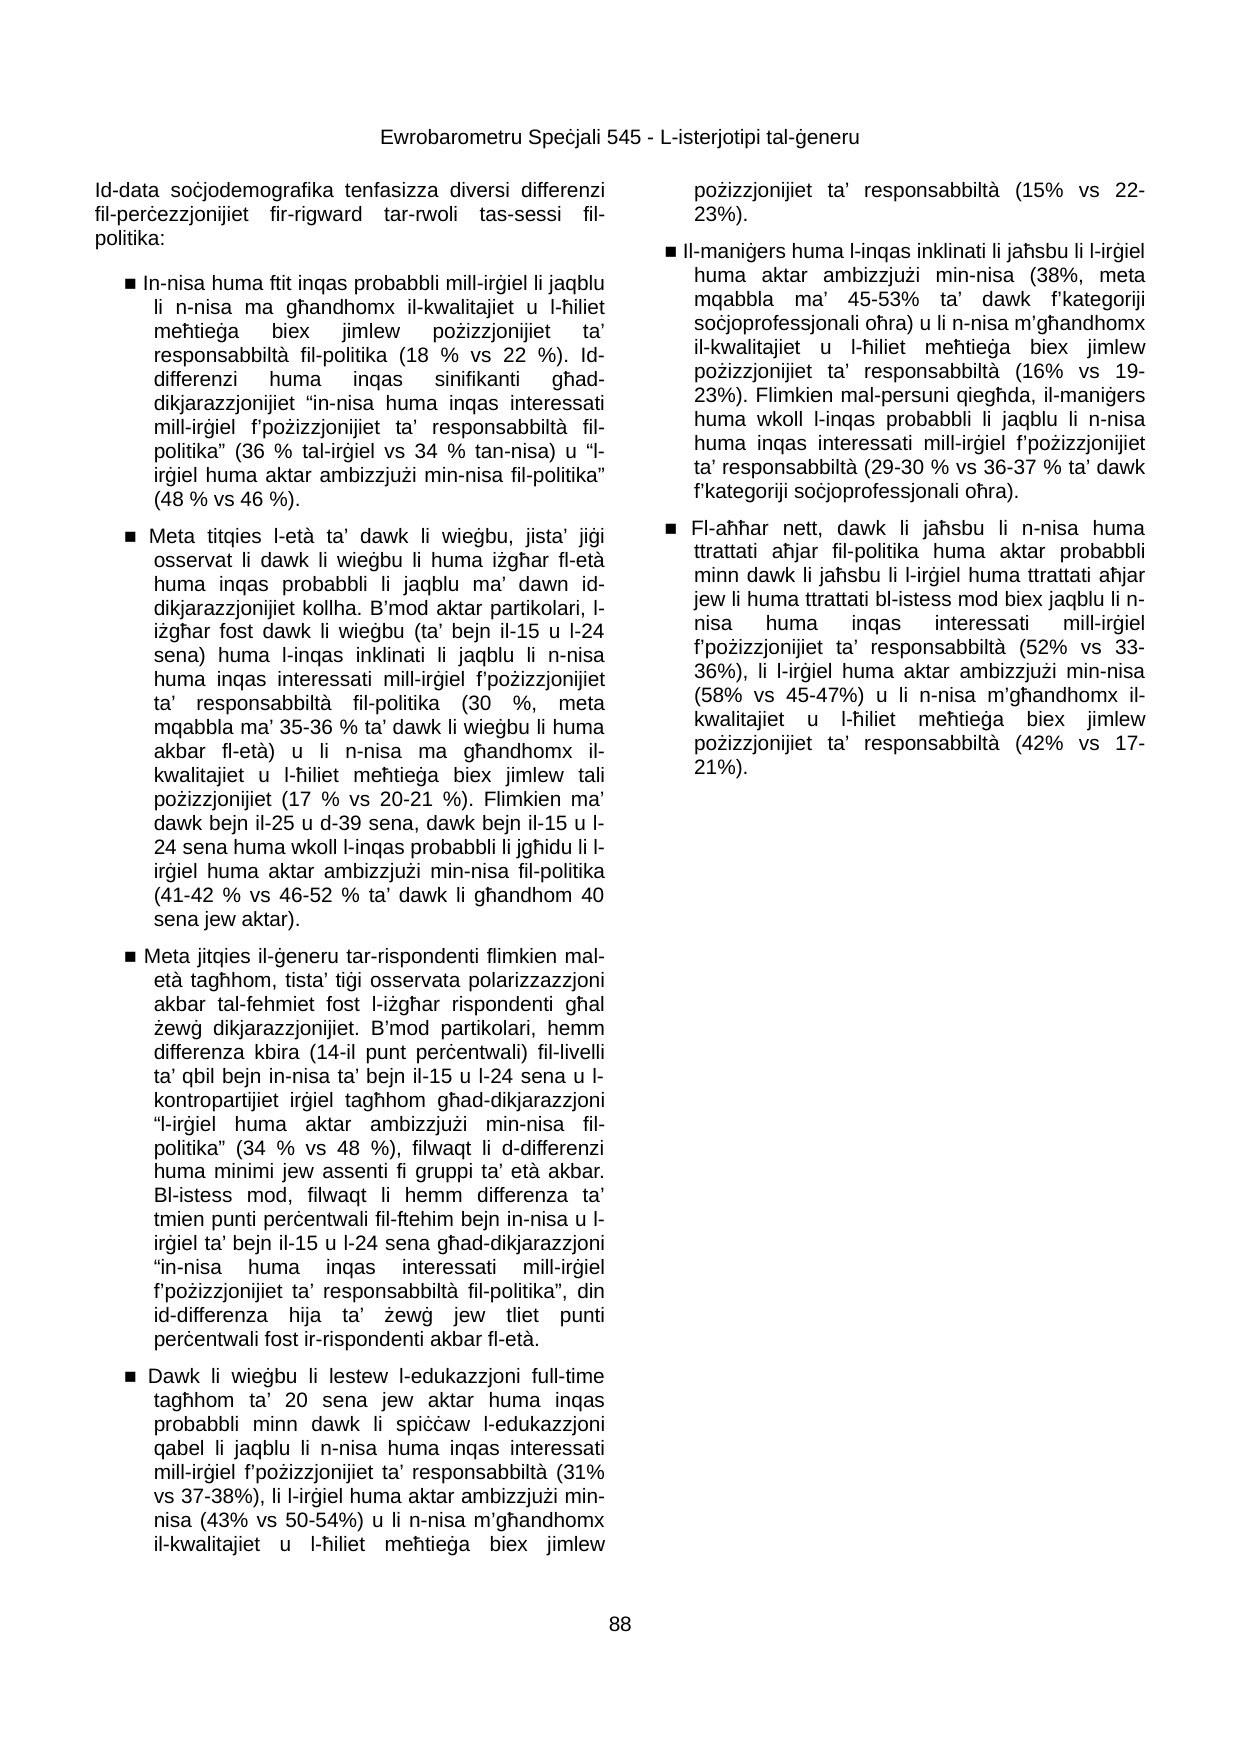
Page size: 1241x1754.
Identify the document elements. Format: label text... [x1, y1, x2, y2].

text ■ Fl-aħħar nett, dawk li jaħsbu li n-nisa huma ttrattati aħjar fil-politika huma aktar probabbli minn dawk li jaħsbu li l-irġiel huma ttrattati aħjar jew li huma ttrattati bl-istess mod biex jaqblu li n-nisa huma inqas interessati mill-irġiel f’pożizzjonijiet ta’ responsabbiltà (52% vs 33-36%), li l-irġiel huma aktar ambizzjużi min-nisa (58% vs 45-47%) u li n-nisa m’għandhomx il-kwalitajiet u l-ħiliet meħtieġa biex jimlew pożizzjonijiet ta’ responsabbiltà (42% vs 17-21%). [664, 515, 1146, 779]
text ■ Il-maniġers huma l-inqas inklinati li jaħsbu li l-irġiel huma aktar ambizzjużi min-nisa (38%, meta mqabbla ma’ 45-53% ta’ dawk f’kategoriji soċjoprofessjonali oħra) u li n-nisa m’għandhomx il-kwalitajiet u l-ħiliet meħtieġa biex jimlew pożizzjonijiet ta’ responsabbiltà (16% vs 19-23%). Flimkien mal-persuni qiegħda, il-maniġers huma wkoll l-inqas probabbli li jaqblu li n-nisa huma inqas interessati mill-irġiel f’pożizzjonijiet ta’ responsabbiltà (29-30 % vs 36-37 % ta’ dawk f’kategoriji soċjoprofessjonali oħra). [664, 239, 1146, 502]
text ■ Dawk li wieġbu li lestew l-edukazzjoni full-time tagħhom ta’ 20 sena jew aktar huma inqas probabbli minn dawk li spiċċaw l-edukazzjoni qabel li jaqblu li n-nisa huma inqas interessati mill-irġiel f’pożizzjonijiet ta’ responsabbiltà (31% vs 37-38%), li l-irġiel huma aktar ambizzjużi min-nisa (43% vs 50-54%) u li n-nisa m’għandhomx il-kwalitajiet u l-ħiliet meħtieġa biex jimlew [124, 1364, 605, 1556]
text ■ In-nisa huma ftit inqas probabbli mill-irġiel li jaqblu li n-nisa ma għandhomx il-kwalitajiet u l-ħiliet meħtieġa biex jimlew pożizzjonijiet ta’ responsabbiltà fil-politika (18 % vs 22 %). Id-differenzi huma inqas sinifikanti għad-dikjarazzjonijiet “in-nisa huma inqas interessati mill-irġiel f’pożizzjonijiet ta’ responsabbiltà fil-politika” (36 % tal-irġiel vs 34 % tan-nisa) u “l-irġiel huma aktar ambizzjużi min-nisa fil-politika” (48 % vs 46 %). [124, 271, 605, 511]
text Id-data soċjodemografika tenfasizza diversi differenzi fil-perċezzjonijiet fir-rigward tar-rwoli tas-sessi fil-politika: [94, 178, 605, 250]
text ■ Meta titqies l-età ta’ dawk li wieġbu, jista’ jiġi osservat li dawk li wieġbu li huma iżgħar fl-età huma inqas probabbli li jaqblu ma’ dawn id-dikjarazzjonijiet kollha. B’mod aktar partikolari, l-iżgħar fost dawk li wieġbu (ta’ bejn il-15 u l-24 sena) huma l-inqas inklinati li jaqblu li n-nisa huma inqas interessati mill-irġiel f’pożizzjonijiet ta’ responsabbiltà fil-politika (30 %, meta mqabbla ma’ 35-36 % ta’ dawk li wieġbu li huma akbar fl-età) u li n-nisa ma għandhomx il-kwalitajiet u l-ħiliet meħtieġa biex jimlew tali pożizzjonijiet (17 % vs 20-21 %). Flimkien ma’ dawk bejn il-25 u d-39 sena, dawk bejn il-15 u l-24 sena huma wkoll l-inqas probabbli li jgħidu li l-irġiel huma aktar ambizzjużi min-nisa fil-politika (41-42 % vs 46-52 % ta’ dawk li għandhom 40 sena jew aktar). [124, 523, 605, 931]
text pożizzjonijiet ta’ responsabbiltà (15% vs 22-23%). [664, 178, 1146, 226]
text ■ Meta jitqies il-ġeneru tar-rispondenti flimkien mal-età tagħhom, tista’ tiġi osservata polarizzazzjoni akbar tal-fehmiet fost l-iżgħar rispondenti għal żewġ dikjarazzjonijiet. B’mod partikolari, hemm differenza kbira (14-il punt perċentwali) fil-livelli ta’ qbil bejn in-nisa ta’ bejn il-15 u l-24 sena u l-kontropartijiet irġiel tagħhom għad-dikjarazzjoni “l-irġiel huma aktar ambizzjużi min-nisa fil-politika” (34 % vs 48 %), filwaqt li d-differenzi huma minimi jew assenti fi gruppi ta’ età akbar. Bl-istess mod, filwaqt li hemm differenza ta’ tmien punti perċentwali fil-ftehim bejn in-nisa u l-irġiel ta’ bejn il-15 u l-24 sena għad-dikjarazzjoni “in-nisa huma inqas interessati mill-irġiel f’pożizzjonijiet ta’ responsabbiltà fil-politika”, din id-differenza hija ta’ żewġ jew tliet punti perċentwali fost ir-rispondenti akbar fl-età. [124, 944, 605, 1351]
